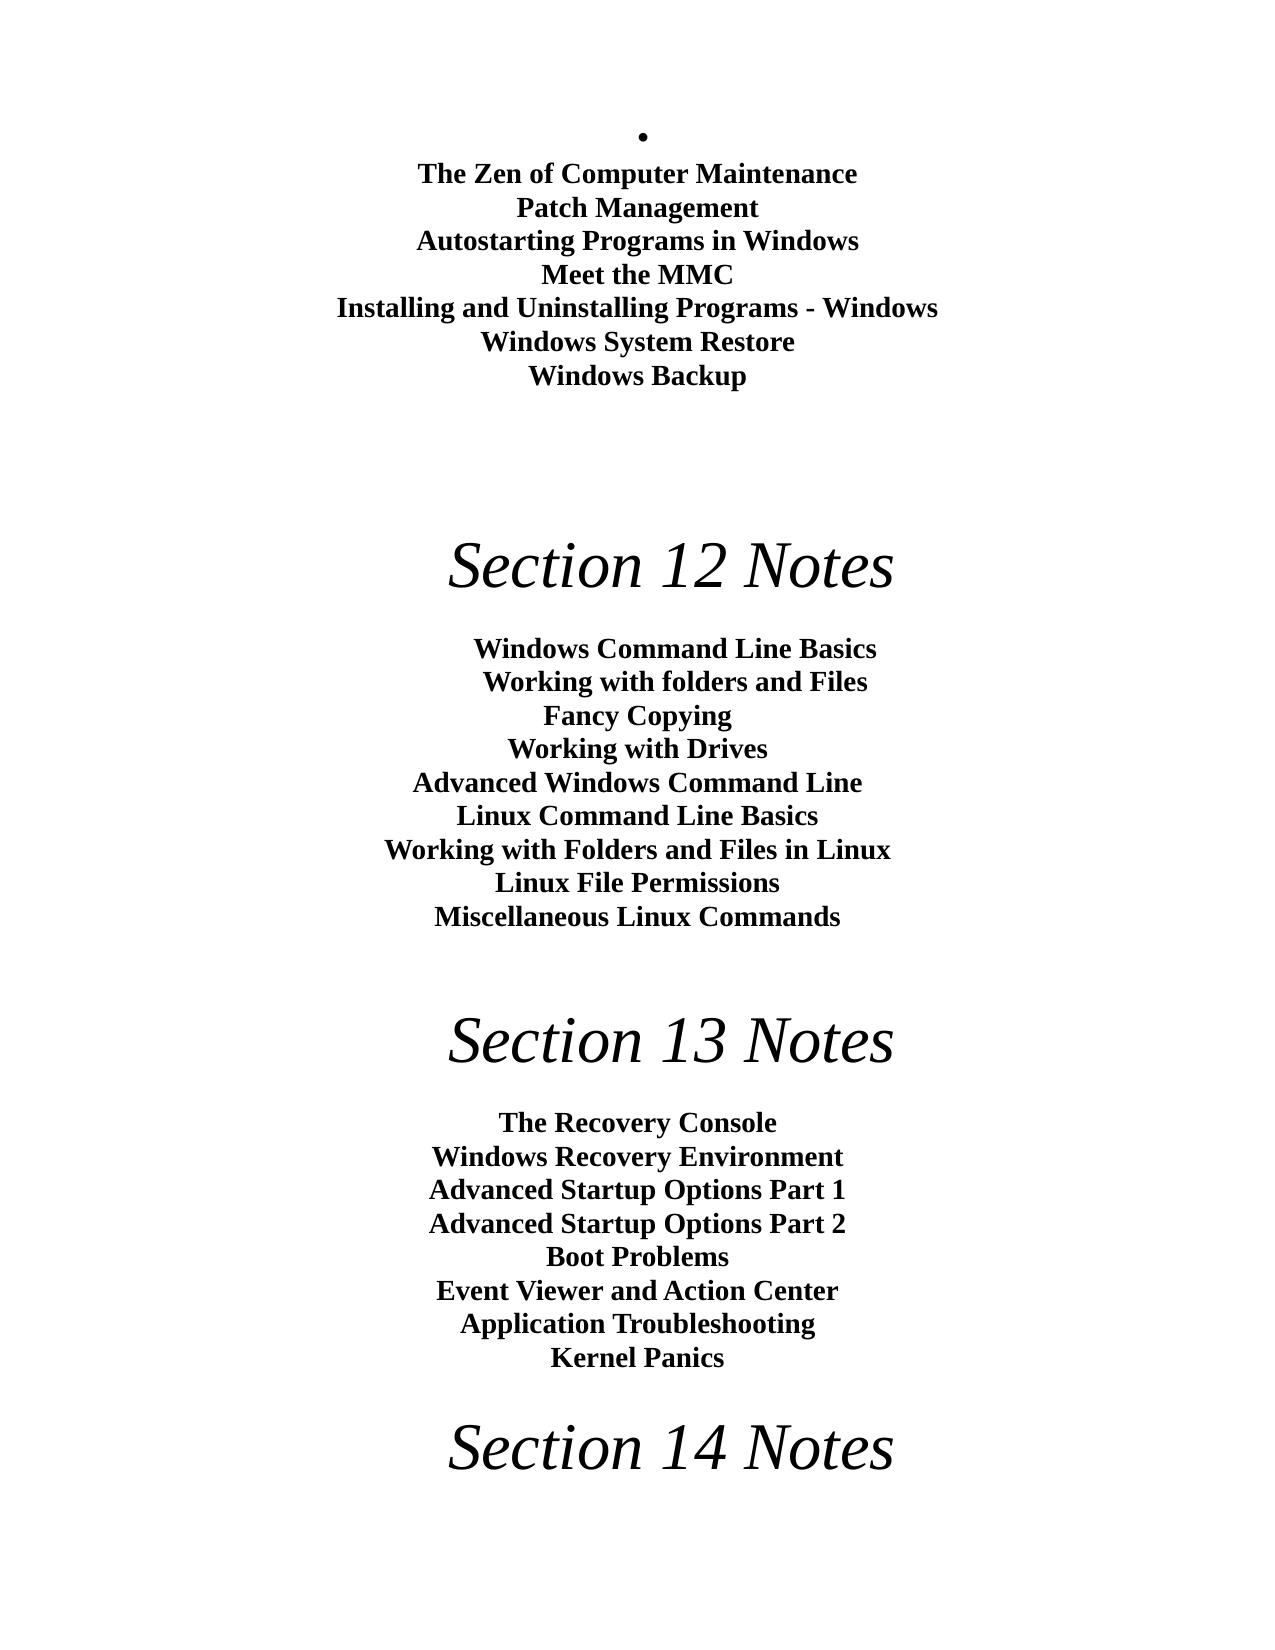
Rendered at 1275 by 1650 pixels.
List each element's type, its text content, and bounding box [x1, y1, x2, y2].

text Advanced Windows Command Line [118, 765, 1157, 798]
text Windows System Restore [118, 324, 1157, 358]
text Boot Problems [118, 1239, 1157, 1273]
text Linux Command Line Basics [118, 798, 1157, 832]
list Section 14 Notes [156, 1407, 1157, 1484]
text Autostarting Programs in Windows [118, 223, 1157, 257]
text Advanced Startup Options Part 1 [118, 1172, 1157, 1206]
text The Recovery Console [118, 1105, 1157, 1139]
text Event Viewer and Action Center [118, 1273, 1157, 1306]
text Windows Recovery Environment [118, 1139, 1157, 1172]
list Working with folders and Files [156, 664, 1157, 698]
text The Zen of Computer Maintenance [118, 156, 1157, 190]
text Application Troubleshooting [118, 1306, 1157, 1340]
text Windows Backup [118, 358, 1157, 391]
text Linux File Permissions [118, 866, 1157, 899]
text Miscellaneous Linux Commands [118, 899, 1157, 933]
list Section 12 Notes [156, 525, 1157, 602]
text Advanced Startup Options Part 2 [118, 1206, 1157, 1239]
text Kernel Panics [118, 1340, 1157, 1373]
list Windows Command Line Basics [156, 631, 1157, 664]
text Installing and Uninstalling Programs - Windows [118, 291, 1157, 324]
text Meet the MMC [118, 257, 1157, 291]
text Fancy Copying [118, 698, 1157, 731]
list Section 13 Notes [156, 1000, 1157, 1076]
text Patch Management [118, 190, 1157, 223]
text Working with Folders and Files in Linux [118, 832, 1157, 866]
text Working with Drives [118, 731, 1157, 765]
